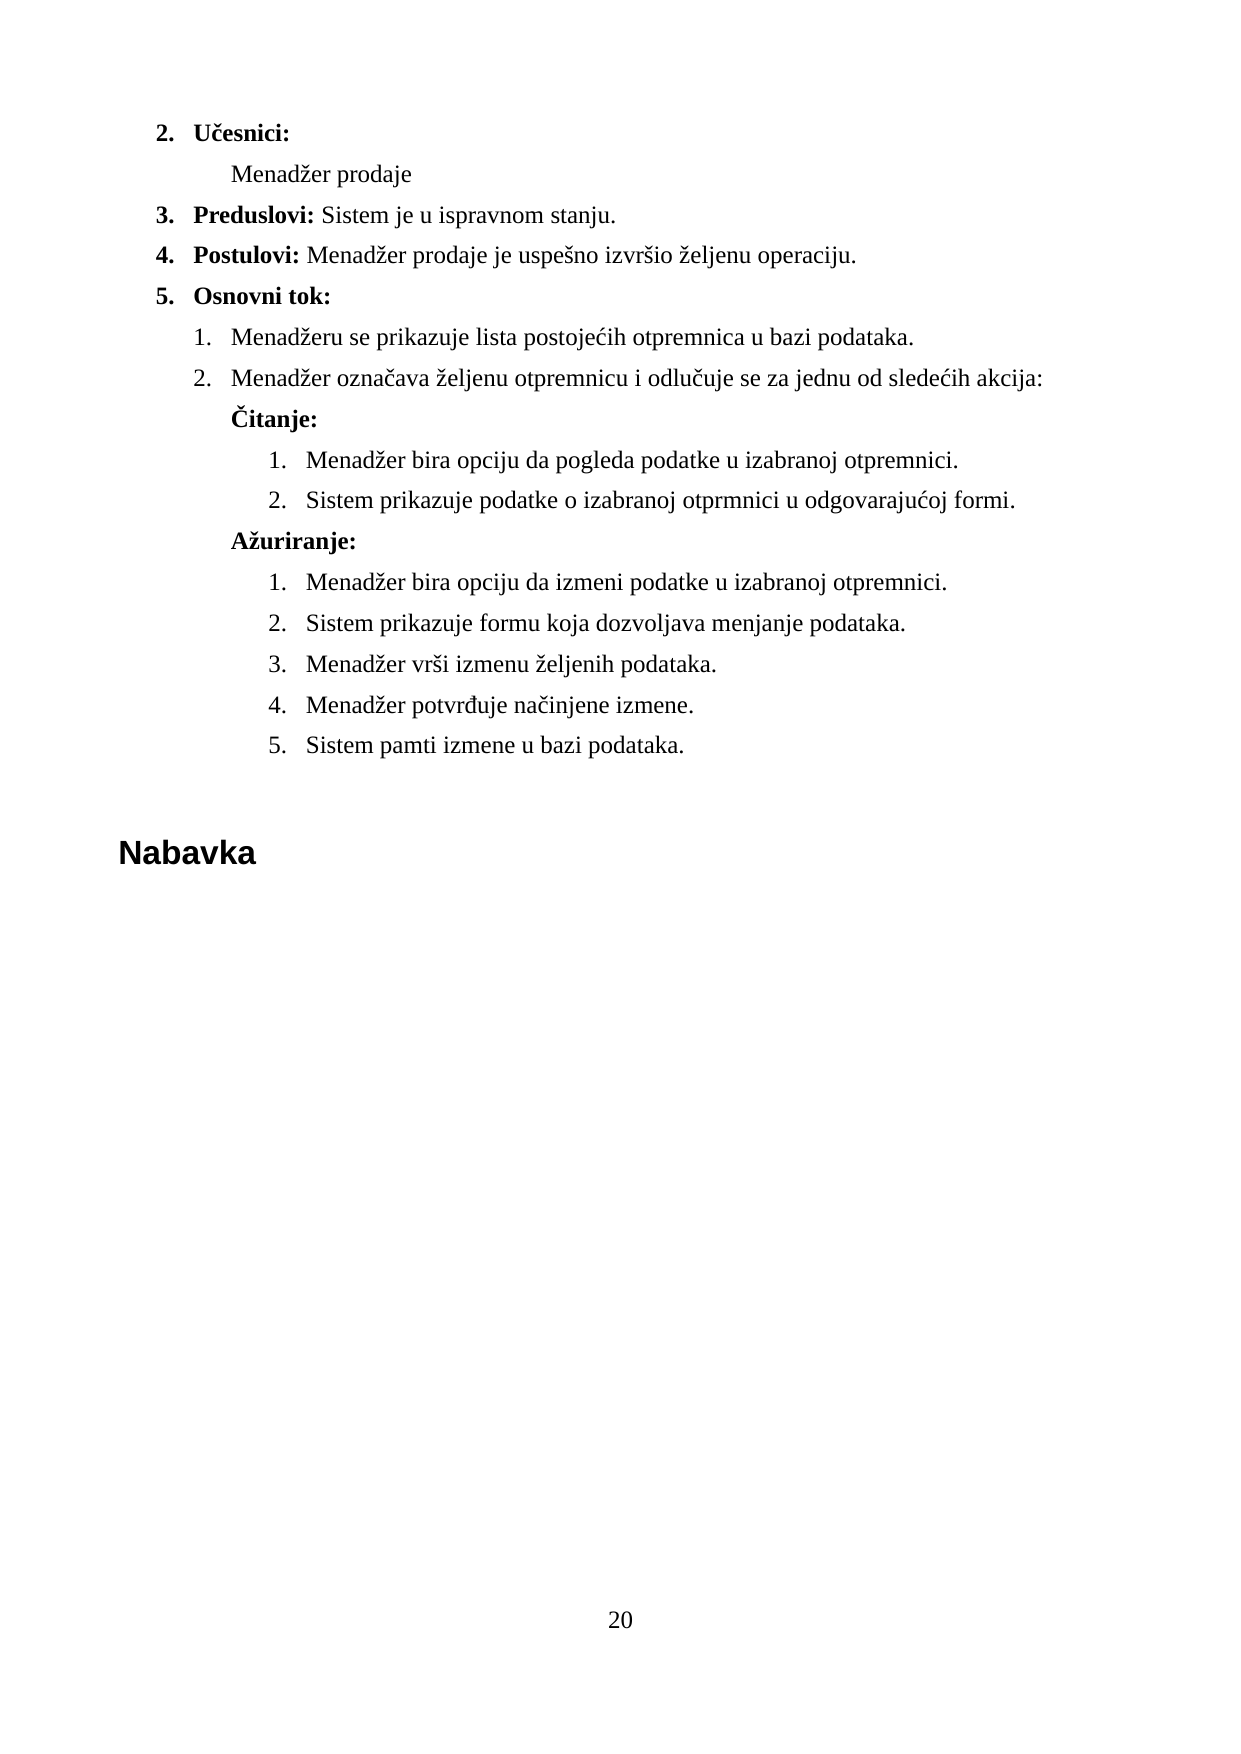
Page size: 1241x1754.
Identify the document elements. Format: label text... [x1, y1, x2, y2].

subtitle Nabavka [118, 833, 1122, 872]
list Sistem prikazuje podatke o izabranoj otprmnici u odgovarajućoj formi. [268, 486, 1122, 514]
list Preduslovi: Sistem je u ispravnom stanju. [156, 200, 1122, 228]
list Osnovni tok: [156, 281, 1122, 310]
list Menadžer bira opciju da pogleda podatke u izabranoj otpremnici. [268, 445, 1122, 473]
list Učesnici: [156, 118, 1122, 147]
list Menadžer vrši izmenu željenih podataka. [268, 649, 1122, 678]
list Menadžer potvrđuje načinjene izmene. [268, 690, 1122, 718]
list Menadžer prodaje [231, 159, 1122, 188]
list Čitanje: [231, 404, 1122, 433]
list Menadžeru se prikazuje lista postojećih otpremnica u bazi podataka. [193, 322, 1122, 351]
list Menadžer označava željenu otpremnicu i odlučuje se za jednu od sledećih akcija: [193, 363, 1122, 392]
list Ažuriranje: [231, 526, 1122, 555]
list Sistem prikazuje formu koja dozvoljava menjanje podataka. [268, 608, 1122, 637]
list Sistem pamti izmene u bazi podataka. [268, 731, 1122, 759]
list Menadžer bira opciju da izmeni podatke u izabranoj otpremnici. [268, 567, 1122, 596]
list Postulovi: Menadžer prodaje je uspešno izvršio željenu operaciju. [156, 241, 1122, 269]
